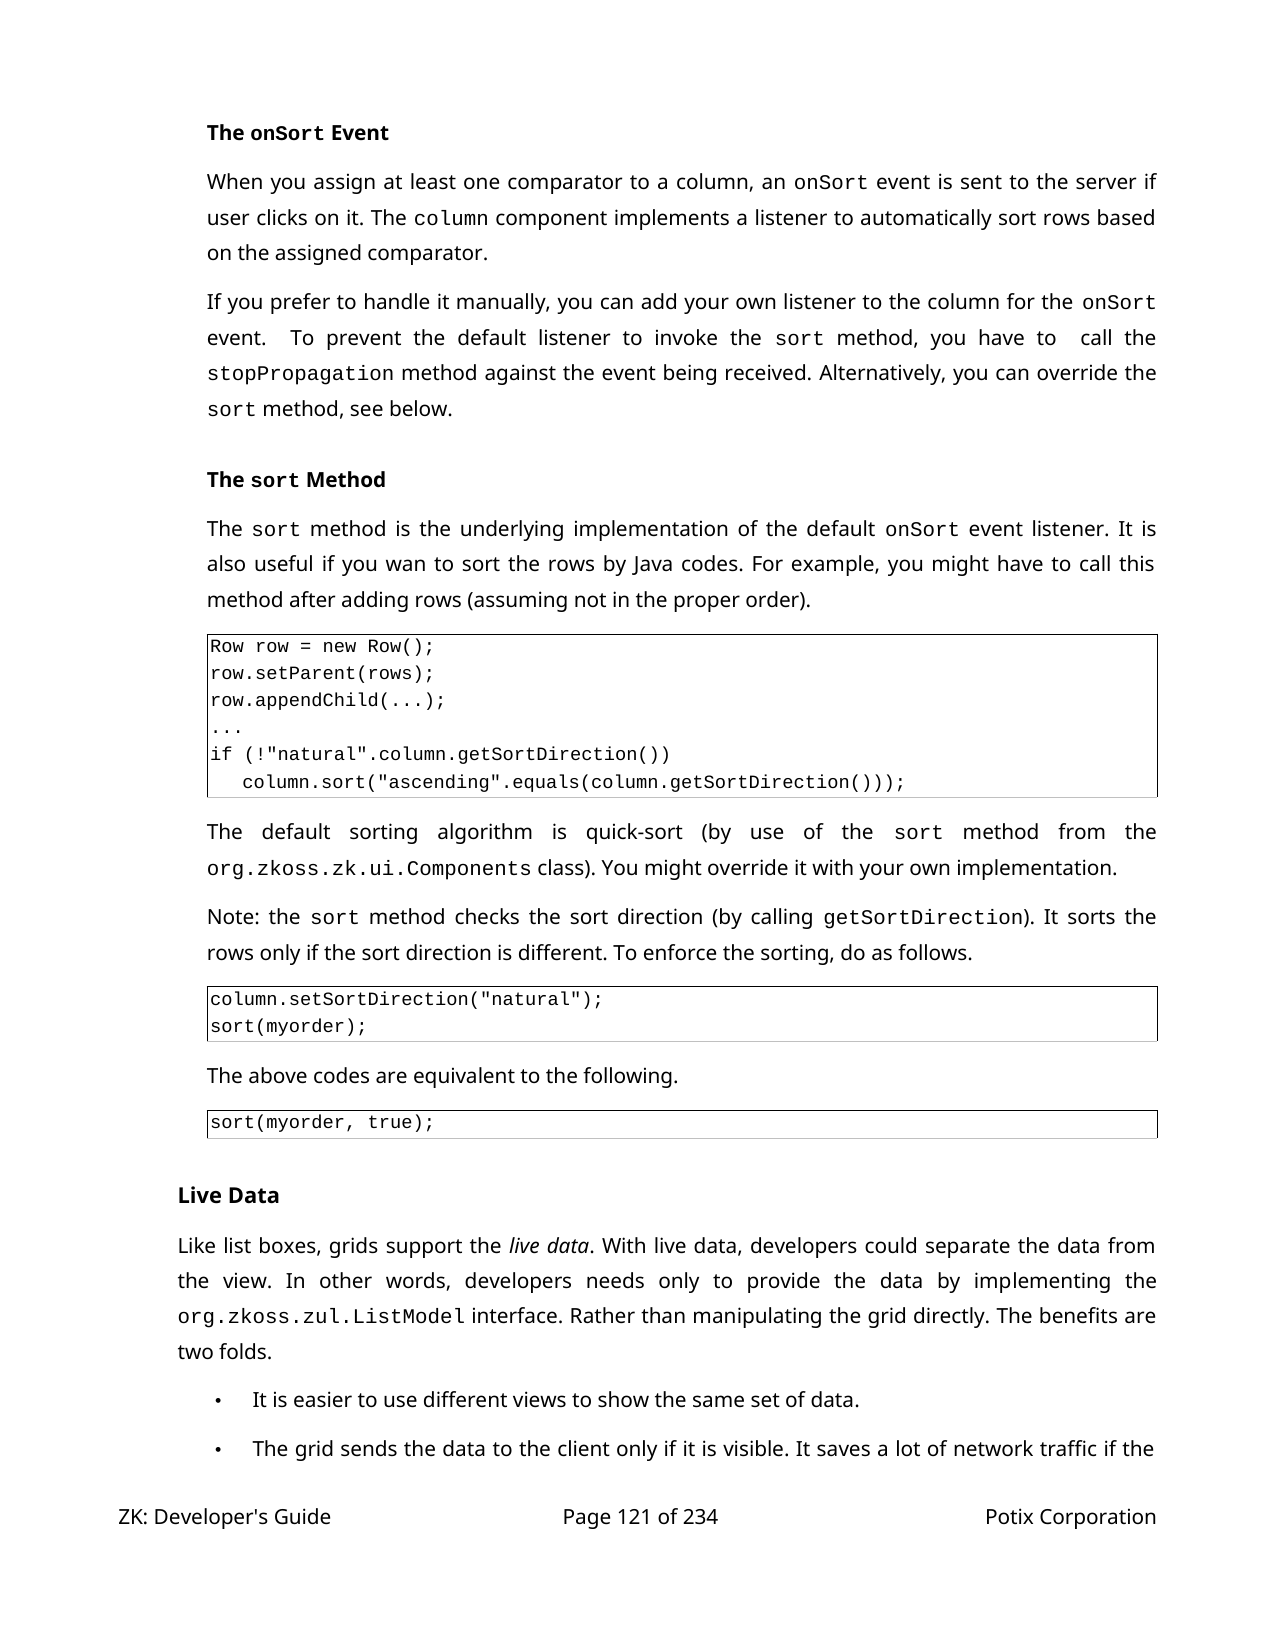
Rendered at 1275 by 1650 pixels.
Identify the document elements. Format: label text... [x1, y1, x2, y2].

text column.setSortDirection("natural"); [208, 987, 1157, 1011]
text The default sorting algorithm is quick-sort (by use of the sort method from the org.zkoss.zk.ui.Components class). You might override it with your own implementation. [207, 817, 1157, 881]
text sort(myorder); [208, 1014, 1157, 1041]
text row.appendChild(...); [208, 688, 1157, 712]
subtitle The sort Method [207, 465, 1157, 493]
list The grid sends the data to the client only if it is visible. It saves a lot of network traffic if the [215, 1434, 1157, 1463]
text If you prefer to handle it manually, you can add your own listener to the column for the onSort event. To prevent the default listener to invoke the sort method, you have to call the stopPropagation method against the event being received. Alternatively, you can override the sort method, see below. [207, 287, 1157, 422]
text row.setParent(rows); [208, 661, 1157, 685]
text sort(myorder, true); [208, 1111, 1157, 1138]
text The above codes are equivalent to the following. [207, 1062, 1157, 1090]
text ... [208, 715, 1157, 739]
text Row row = new Row(); [208, 635, 1157, 658]
text When you assign at least one comparator to a column, an onSort event is sent to the server if user clicks on it. The column component implements a listener to automatically sort rows based on the assigned comparator. [207, 167, 1157, 267]
list It is easier to use different views to show the same set of data. [215, 1386, 1157, 1414]
subtitle Live Data [177, 1180, 1157, 1210]
text if (!"natural".column.getSortDirection()) [208, 742, 1157, 767]
text The sort method is the underlying implementation of the default onSort event listener. It is also useful if you wan to sort the rows by Java codes. For example, you might have to call this method after adding rows (assuming not in the proper order). [207, 514, 1157, 613]
subtitle The onSort Event [207, 118, 1157, 147]
text Like list boxes, grids support the live data. With live data, developers could separate the data from the view. In other words, developers needs only to provide the data by implementing the org.zkoss.zul.ListModel interface. Rather than manipulating the grid directly. The benefits are two folds. [177, 1231, 1157, 1365]
text Note: the sort method checks the sort direction (by calling getSortDirection). It sorts the rows only if the sort direction is different. To enforce the sorting, do as follows. [207, 902, 1157, 966]
text column.sort("ascending".equals(column.getSortDirection())); [208, 769, 1157, 797]
